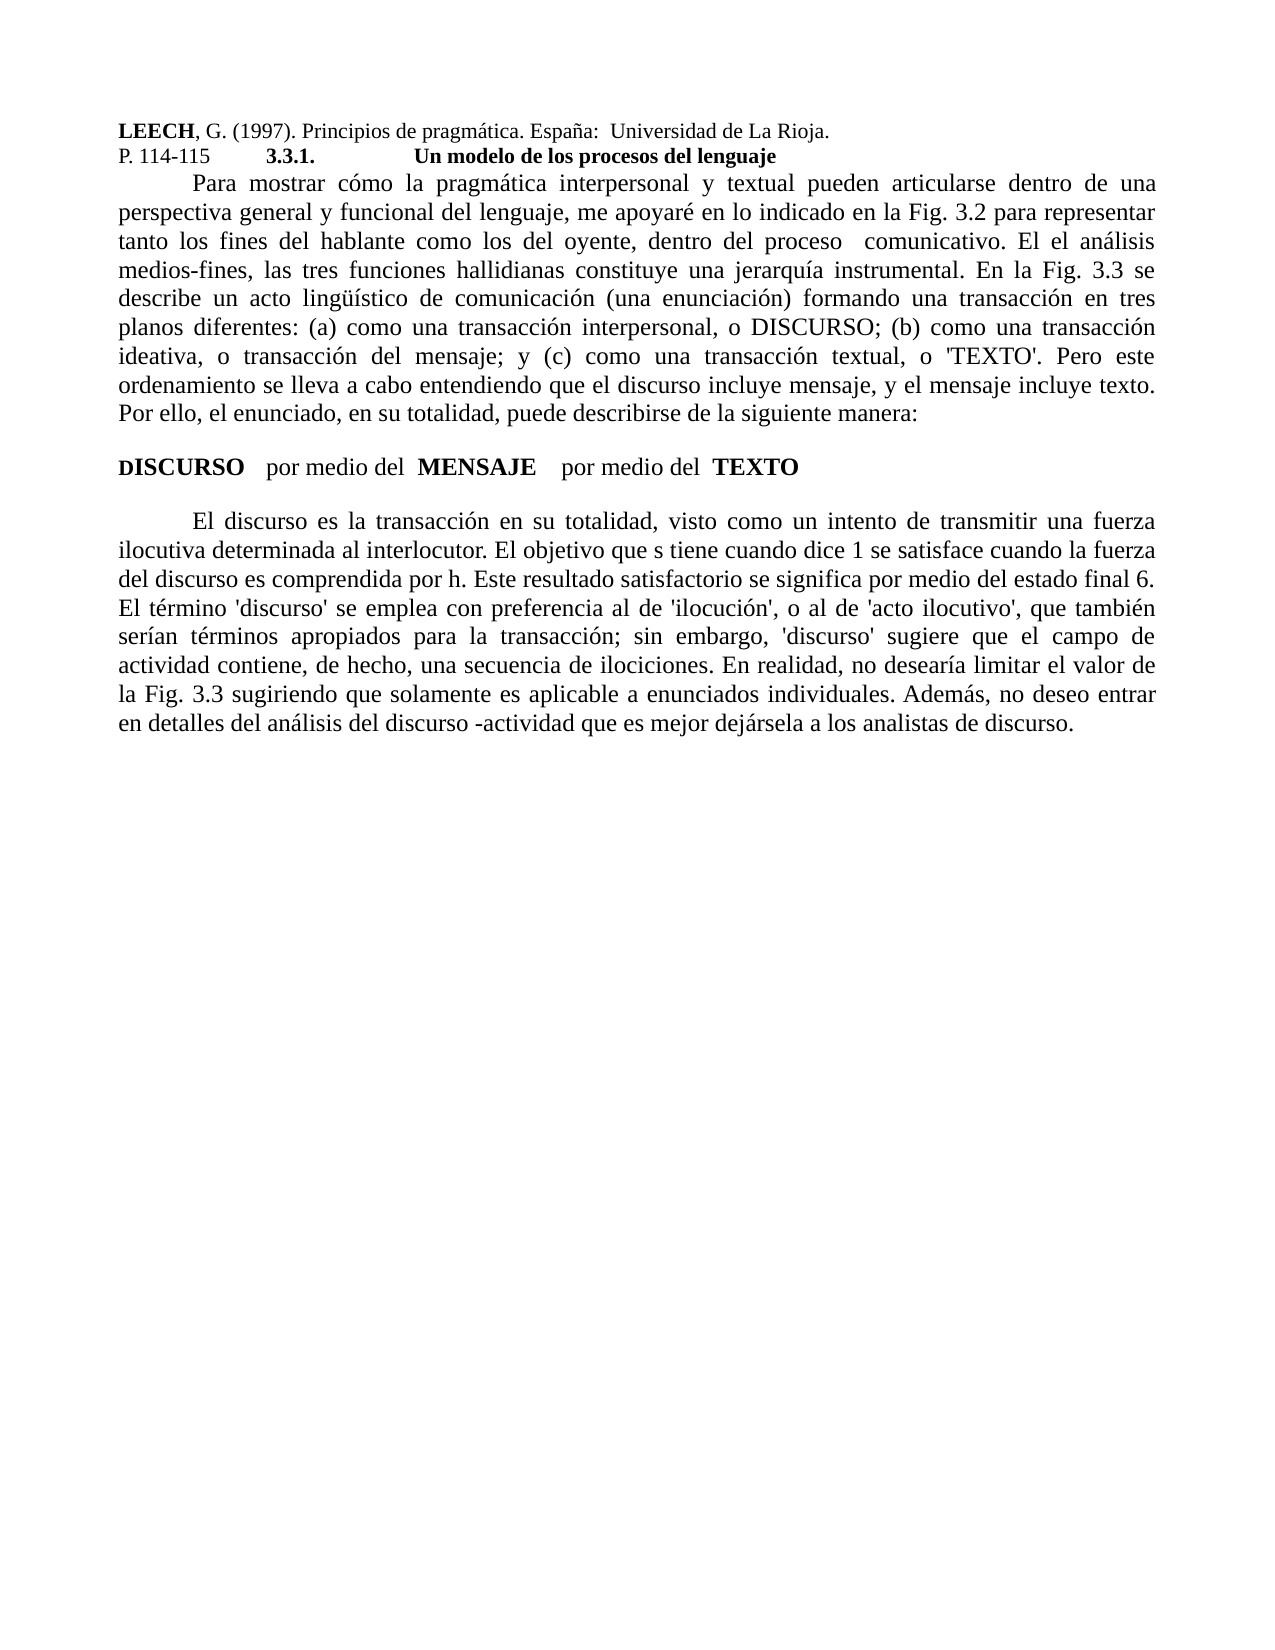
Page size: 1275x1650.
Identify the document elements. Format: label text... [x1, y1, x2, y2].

text Para mostrar cómo la pragmática interpersonal y textual pueden articularse dentro de una perspectiva general y funcional del lenguaje, me apoyaré en lo indicado en la Fig. 3.2 para representar tanto los fines del hablante como los del oyente, dentro del proceso comunicativo. El el análisis medios-fines, las tres funciones hallidianas constituye una jerarquía instrumental. En la Fig. 3.3 se describe un acto lingüístico de comunicación (una enunciación) formando una transacción en tres planos diferentes: (a) como una transacción interpersonal, o DISCURSO; (b) como una transacción ideativa, o transacción del mensaje; y (c) como una transacción textual, o 'TEXTO'. Pero este ordenamiento se lleva a cabo entendiendo que el discurso incluye mensaje, y el mensaje incluye texto. Por ello, el enunciado, en su totalidad, puede describirse de la siguiente manera: [118, 168, 1157, 427]
text El discurso es la transacción en su totalidad, visto como un intento de transmitir una fuerza ilocutiva determinada al interlocutor. El objetivo que s tiene cuando dice 1 se satisface cuando la fuerza del discurso es comprendida por h. Este resultado satisfactorio se significa por medio del estado final 6. El término 'discurso' se emplea con preferencia al de 'ilocución', o al de 'acto ilocutivo', que también serían términos apropiados para la transacción; sin embargo, 'discurso' sugiere que el campo de actividad contiene, de hecho, una secuencia de ilociciones. En realidad, no desearía limitar el valor de la Fig. 3.3 sugiriendo que solamente es aplicable a enunciados individuales. Además, no deseo entrar en detalles del análisis del discurso -actividad que es mejor dejársela a los analistas de discurso. [118, 506, 1157, 736]
text DISCURSO por medio del MENSAJE por medio del TEXTO [118, 452, 1157, 481]
text LEECH, G. (1997). Principios de pragmática. España: Universidad de La Rioja. [118, 118, 1157, 143]
text P. 114-115 3.3.1. Un modelo de los procesos del lenguaje [118, 143, 1157, 168]
